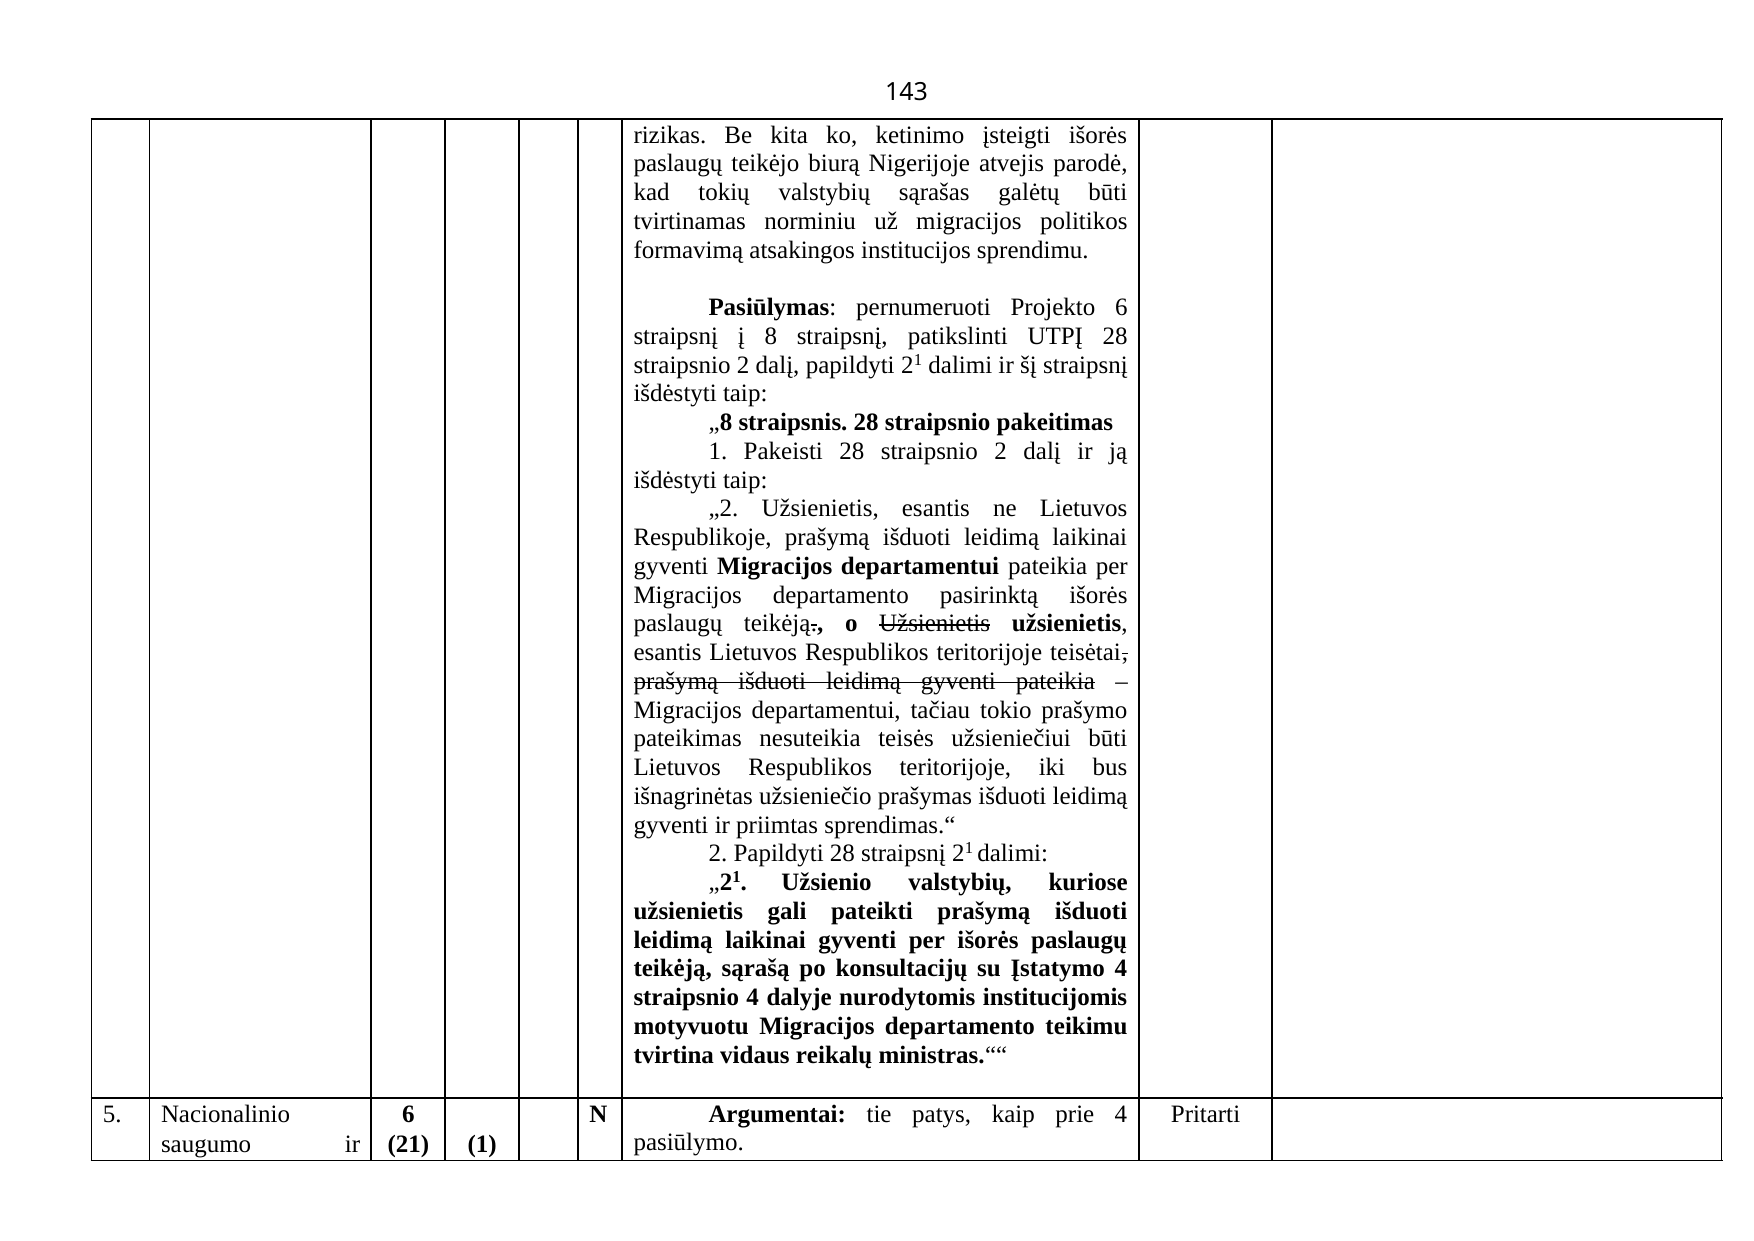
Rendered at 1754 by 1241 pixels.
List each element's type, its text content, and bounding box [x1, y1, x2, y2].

table_cell [520, 120, 577, 1097]
table_cell [1273, 1099, 1721, 1159]
table_cell Argumentai: tie patys, kaip prie 4 pasiūlymo. [623, 1099, 1138, 1159]
table_cell 6 (21) [372, 1099, 444, 1159]
table_cell [579, 120, 621, 1097]
table_cell rizikas. Be kita ko, ketinimo įsteigti išorės paslaugų teikėjo biurą Nigerijoje atvejis parodė, kad tokių valstybių sąrašas galėtų būti tvirtinamas norminiu už migracijos politikos formavimą atsakingos institucijos sprendimu. Pasiūlymas: pernumeruoti Projekto 6 straipsnį į 8 straipsnį, patikslinti UTPĮ 28 straipsnio 2 dalį, papildyti 21 dalimi ir šį straipsnį išdėstyti taip: „8 straipsnis. 28 straipsnio pakeitimas 1. Pakeisti 28 straipsnio 2 dalį ir ją išdėstyti taip: „2. Užsienietis, esantis ne Lietuvos Respublikoje, prašymą išduoti leidimą laikinai gyventi Migracijos departamentui pateikia per Migracijos departamento pasirinktą išorės paslaugų teikėją., o Užsienietis užsienietis, esantis Lietuvos Respublikos teritorijoje teisėtai, prašymą išduoti leidimą gyventi pateikia –Migracijos departamentui, tačiau tokio prašymo pateikimas nesuteikia teisės užsieniečiui būti Lietuvos Respublikos teritorijoje, iki bus išnagrinėtas užsieniečio prašymas išduoti leidimą gyventi ir priimtas sprendimas.“ 2. Papildyti 28 straipsnį 21 dalimi: „21. Užsienio valstybių, kuriose užsienietis gali pateikti prašymą išduoti leidimą laikinai gyventi per išorės paslaugų teikėją, sąrašą po konsultacijų su Įstatymo 4 straipsnio 4 dalyje nurodytomis institucijomis motyvuotu Migracijos departamento teikimu tvirtina vidaus reikalų ministras.““ [623, 120, 1138, 1097]
table_cell [1273, 120, 1721, 1097]
table_cell Pritarti [1140, 1099, 1271, 1159]
table_cell 5. [92, 1099, 149, 1159]
table_cell [520, 1099, 577, 1159]
table_cell [92, 120, 149, 1097]
table_cell [1140, 120, 1271, 1097]
table_cell [150, 120, 370, 1097]
table_cell N [579, 1099, 621, 1159]
table_cell (1) [446, 1099, 518, 1159]
table_cell [372, 120, 444, 1097]
table_cell [446, 120, 518, 1097]
table_cell Nacionalinio saugumo ir [150, 1099, 370, 1159]
